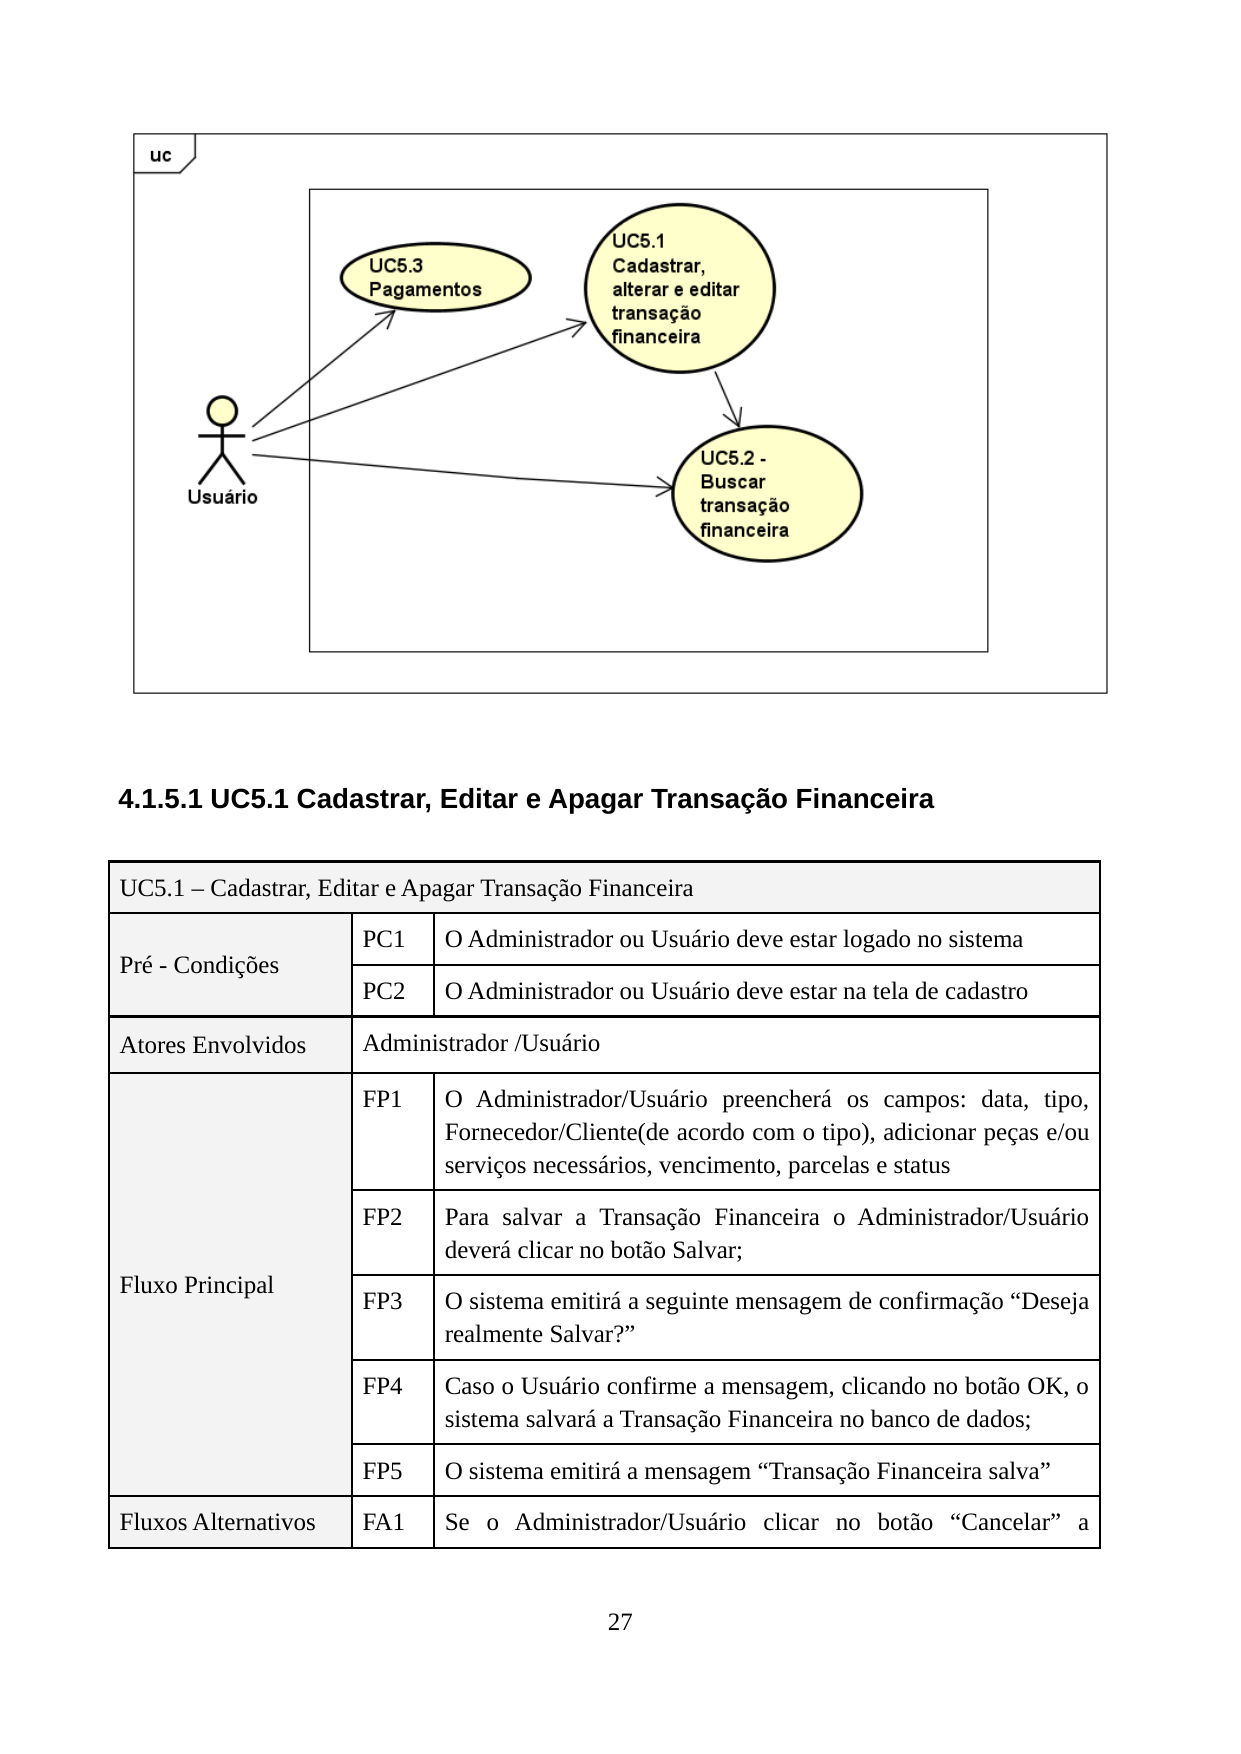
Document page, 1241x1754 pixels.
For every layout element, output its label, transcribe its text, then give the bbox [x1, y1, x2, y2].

table_cell PC1 [353, 914, 433, 964]
table_cell O Administrador/Usuário preencherá os campos: data, tipo, Fornecedor/Cliente(de acordo com o tipo), adicionar peças e/ou serviços necessários, vencimento, parcelas e status [435, 1074, 1099, 1189]
subtitle 4.1.5.1 UC5.1 Cadastrar, Editar e Apagar Transação Financeira [118, 783, 1122, 815]
picture [118, 118, 1123, 708]
table_cell O Administrador ou Usuário deve estar logado no sistema [435, 914, 1099, 964]
table_cell FP4 [353, 1361, 433, 1443]
table_cell Fluxos Alternativos [110, 1497, 351, 1547]
table_cell FP3 [353, 1276, 433, 1359]
table_cell Pré - Condições [110, 914, 351, 1015]
table_cell FA1 [353, 1497, 433, 1547]
table_cell Se o Administrador/Usuário clicar no botão “Cancelar” a [435, 1497, 1099, 1547]
table_cell Fluxo Principal [110, 1074, 351, 1495]
table_cell O Administrador ou Usuário deve estar na tela de cadastro [435, 966, 1099, 1015]
table_cell Atores Envolvidos [110, 1018, 351, 1072]
table_header UC5.1 – Cadastrar, Editar e Apagar Transação Financeira [110, 863, 1099, 912]
table_cell FP5 [353, 1445, 433, 1495]
table_cell Caso o Usuário confirme a mensagem, clicando no botão OK, o sistema salvará a Transação Financeira no banco de dados; [435, 1361, 1099, 1443]
table_cell FP1 [353, 1074, 433, 1189]
table_cell PC2 [353, 966, 433, 1015]
table_cell Administrador /Usuário [353, 1018, 1099, 1072]
table_cell FP2 [353, 1191, 433, 1274]
table_cell Para salvar a Transação Financeira o Administrador/Usuário deverá clicar no botão Salvar; [435, 1191, 1099, 1274]
table_cell O sistema emitirá a mensagem “Transação Financeira salva” [435, 1445, 1099, 1495]
table_cell O sistema emitirá a seguinte mensagem de confirmação “Deseja realmente Salvar?” [435, 1276, 1099, 1359]
